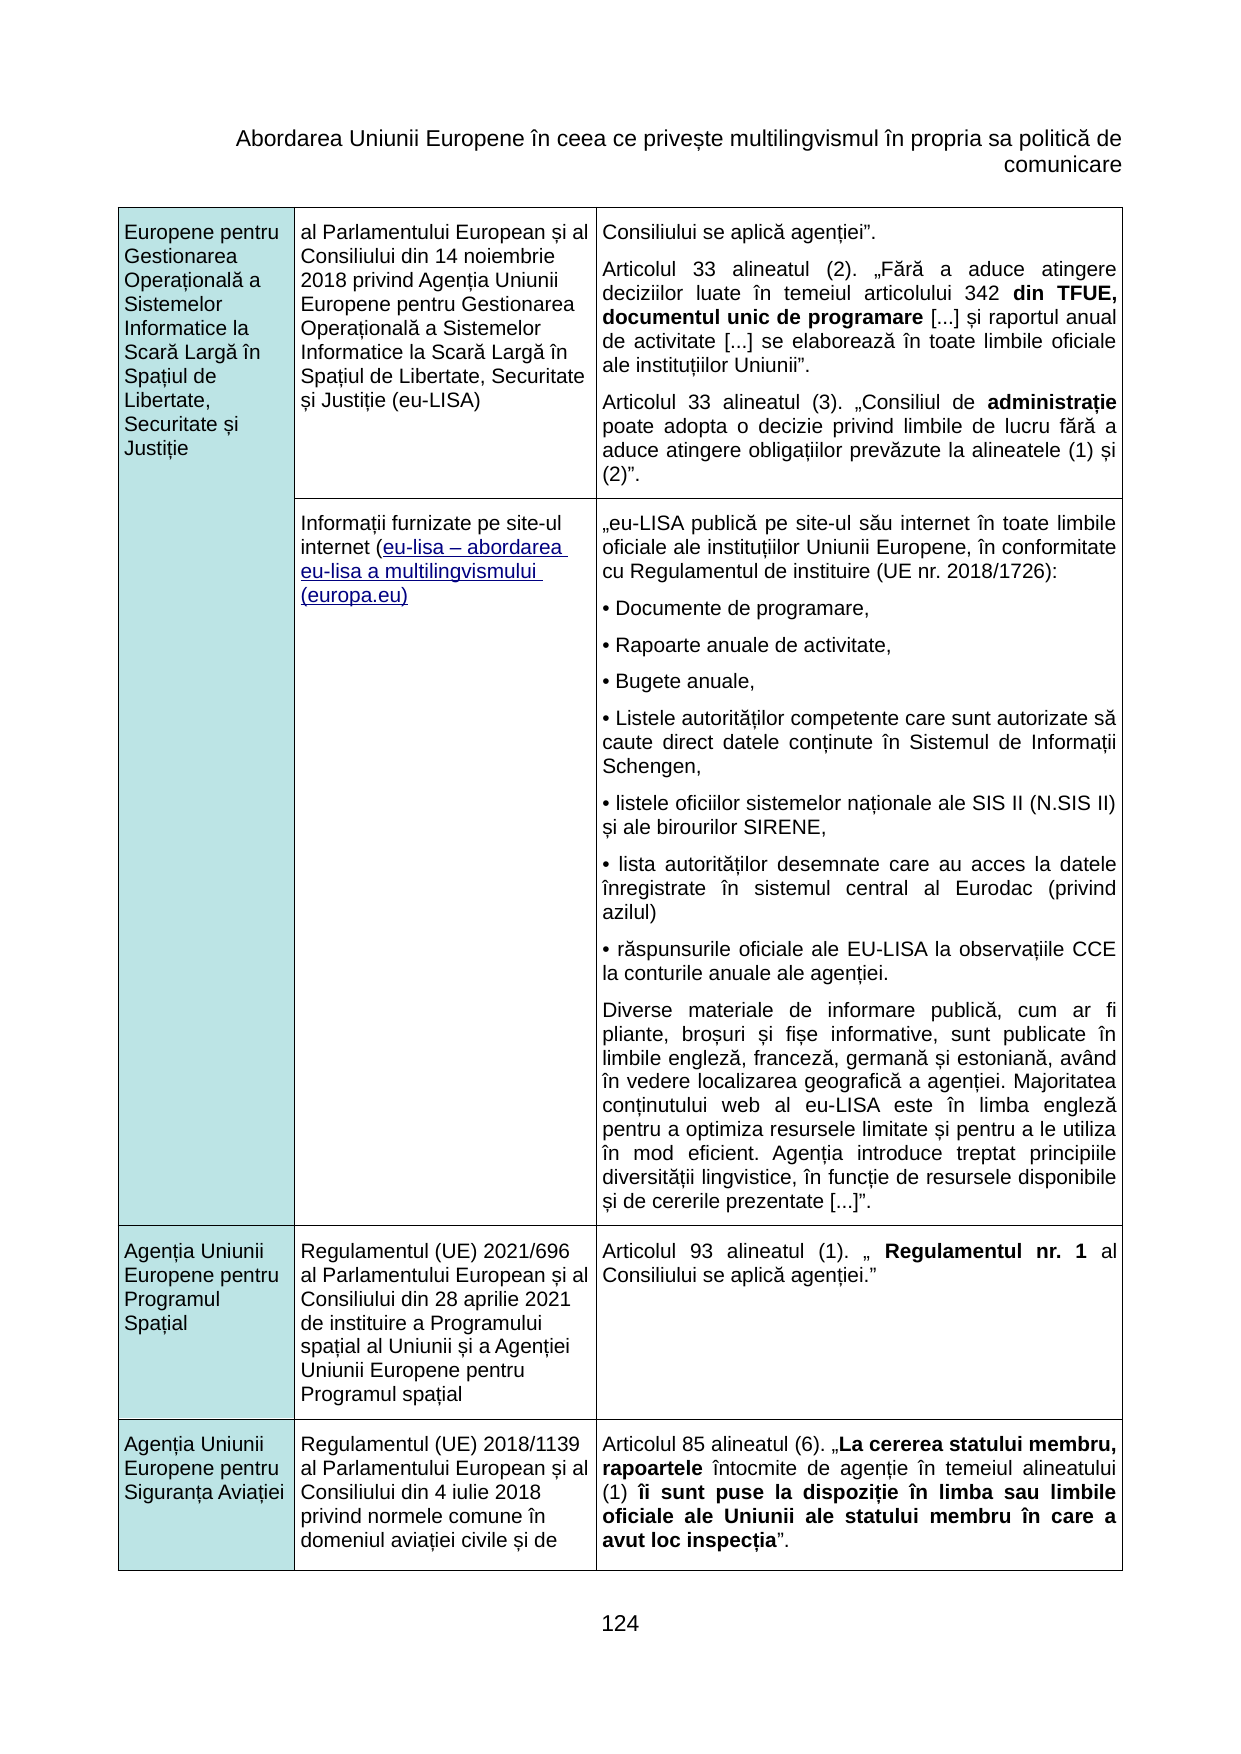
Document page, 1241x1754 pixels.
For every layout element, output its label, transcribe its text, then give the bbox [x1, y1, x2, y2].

table_cell Informații furnizate pe site-ul internet (eu-lisa – abordarea eu-lisa a multilingvismului (europa.eu) [295, 499, 596, 1225]
table_cell Regulamentul (UE) 2021/696 al Parlamentului European și al Consiliului din 28 aprilie 2021 de instituire a Programului spațial al Uniunii și a Agenției Uniunii Europene pentru Programul spațial [295, 1226, 596, 1418]
table_cell Articolul 93 alineatul (1). „ Regulamentul nr. 1 al Consiliului se aplică agenției.” [597, 1226, 1122, 1418]
table_cell Agenția Uniunii Europene pentru Programul Spațial [119, 1226, 294, 1418]
table_cell al Parlamentului European și al Consiliului din 14 noiembrie 2018 privind Agenția Uniunii Europene pentru Gestionarea Operațională a Sistemelor Informatice la Scară Largă în Spațiul de Libertate, Securitate și Justiție (eu-LISA) [295, 208, 596, 498]
table_cell Agenția Uniunii Europene pentru Siguranța Aviației [119, 1420, 294, 1570]
table_cell Consiliului se aplică agenției”. Articolul 33 alineatul (2). „Fără a aduce atingere deciziilor luate în temeiul articolului 342 din TFUE, documentul unic de programare [...] și raportul anual de activitate [...] se elaborează în toate limbile oficiale ale instituțiilor Uniunii”. Articolul 33 alineatul (3). „Consiliul de administrație poate adopta o decizie privind limbile de lucru fără a aduce atingere obligațiilor prevăzute la alineatele (1) și (2)”. [597, 208, 1122, 498]
table_cell Regulamentul (UE) 2018/1139 al Parlamentului European și al Consiliului din 4 iulie 2018 privind normele comune în domeniul aviației civile și de [295, 1420, 596, 1570]
table_cell Europene pentru Gestionarea Operațională a Sistemelor Informatice la Scară Largă în Spațiul de Libertate, Securitate și Justiție [119, 208, 294, 1225]
table_cell „eu-LISA publică pe site-ul său internet în toate limbile oficiale ale instituțiilor Uniunii Europene, în conformitate cu Regulamentul de instituire (UE nr. 2018/1726): • Documente de programare, • Rapoarte anuale de activitate, • Bugete anuale, • Listele autorităților competente care sunt autorizate să caute direct datele conținute în Sistemul de Informații Schengen, • listele oficiilor sistemelor naționale ale SIS II (N.SIS II) și ale birourilor SIRENE, • lista autorităților desemnate care au acces la datele înregistrate în sistemul central al Eurodac (privind azilul) • răspunsurile oficiale ale EU-LISA la observațiile CCE la conturile anuale ale agenției. Diverse materiale de informare publică, cum ar fi pliante, broșuri și fișe informative, sunt publicate în limbile engleză, franceză, germană și estoniană, având în vedere localizarea geografică a agenției. Majoritatea conținutului web al eu-LISA este în limba engleză pentru a optimiza resursele limitate și pentru a le utiliza în mod eficient. Agenția introduce treptat principiile diversității lingvistice, în funcție de resursele disponibile și de cererile prezentate [...]”. [597, 499, 1122, 1225]
table_cell Articolul 85 alineatul (6). „La cererea statului membru, rapoartele întocmite de agenție în temeiul alineatului (1) îi sunt puse la dispoziție în limba sau limbile oficiale ale Uniunii ale statului membru în care a avut loc inspecția”. [597, 1420, 1122, 1570]
